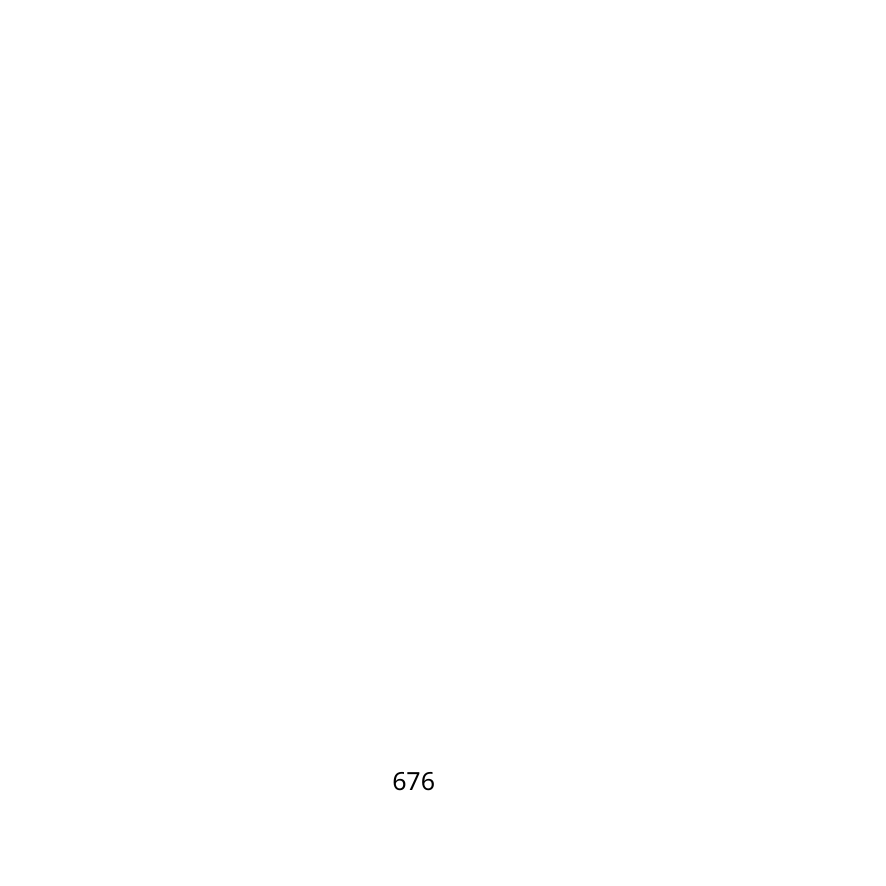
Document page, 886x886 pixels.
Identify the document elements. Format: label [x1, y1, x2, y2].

table_header [59, 89, 413, 117]
table_header [413, 89, 768, 117]
table_cell [413, 117, 768, 145]
table_cell [59, 117, 413, 145]
